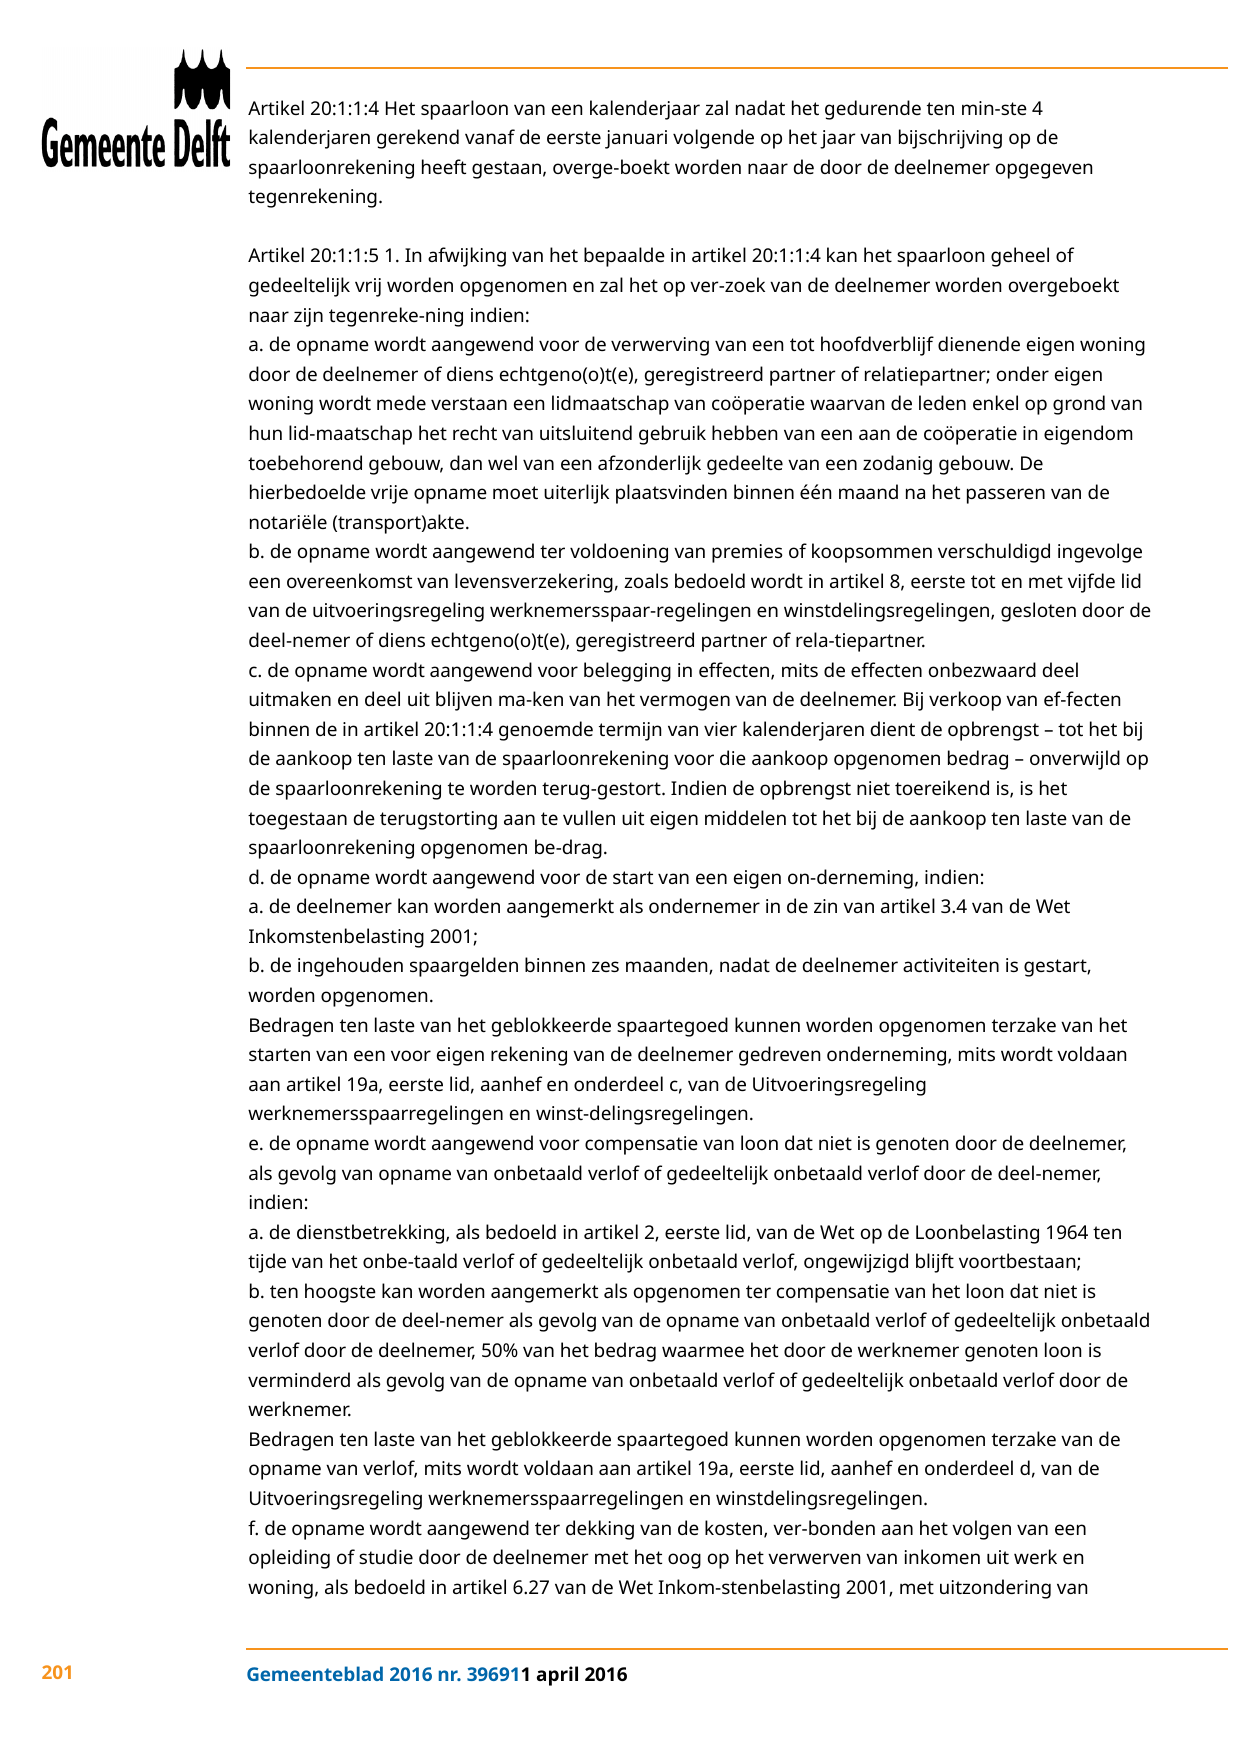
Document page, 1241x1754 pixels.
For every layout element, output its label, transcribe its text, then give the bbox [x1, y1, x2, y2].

text Bedragen ten laste van het geblokkeerde spaartegoed kunnen worden opgenomen terzake van het starten van een voor eigen rekening van de deelnemer gedreven onderneming, mits wordt voldaan aan artikel 19a, eerste lid, aanhef en onderdeel c, van de Uitvoeringsregeling werknemersspaarregelingen en winst-delingsregelingen. [248, 1012, 1152, 1126]
text d. de opname wordt aangewend voor de start van een eigen on-derneming, indien: [248, 864, 1152, 890]
text b. de ingehouden spaargelden binnen zes maanden, nadat de deelnemer activiteiten is gestart, worden opgenomen. [248, 953, 1152, 1008]
picture [41, 47, 231, 172]
text f. de opname wordt aangewend ter dekking van de kosten, ver-bonden aan het volgen van een opleiding of studie door de deelnemer met het oog op het verwerven van inkomen uit werk en woning, als bedoeld in artikel 6.27 van de Wet Inkom-stenbelasting 2001, met uitzondering van [248, 1515, 1152, 1600]
text a. de opname wordt aangewend voor de verwerving van een tot hoofdverblijf dienende eigen woning door de deelnemer of diens echtgeno(o)t(e), geregistreerd partner of relatiepartner; onder eigen woning wordt mede verstaan een lidmaatschap van coöperatie waarvan de leden enkel op grond van hun lid-maatschap het recht van uitsluitend gebruik hebben van een aan de coöperatie in eigendom toebehorend gebouw, dan wel van een afzonderlijk gedeelte van een zodanig gebouw. De hierbedoelde vrije opname moet uiterlijk plaatsvinden binnen één maand na het passeren van de notariële (transport)akte. [248, 331, 1152, 535]
text Bedragen ten laste van het geblokkeerde spaartegoed kunnen worden opgenomen terzake van de opname van verlof, mits wordt voldaan aan artikel 19a, eerste lid, aanhef en onderdeel d, van de Uitvoeringsregeling werknemersspaarregelingen en winstdelingsregelingen. [248, 1426, 1152, 1511]
text Artikel 20:1:1:4 Het spaarloon van een kalenderjaar zal nadat het gedurende ten min-ste 4 kalenderjaren gerekend vanaf de eerste januari volgende op het jaar van bijschrijving op de spaarloonrekening heeft gestaan, overge-boekt worden naar de door de deelnemer opgegeven tegenrekening. [248, 95, 1152, 209]
text Artikel 20:1:1:5 1. In afwijking van het bepaalde in artikel 20:1:1:4 kan het spaarloon geheel of gedeeltelijk vrij worden opgenomen en zal het op ver-zoek van de deelnemer worden overgeboekt naar zijn tegenreke-ning indien: [248, 243, 1152, 328]
text c. de opname wordt aangewend voor belegging in effecten, mits de effecten onbezwaard deel uitmaken en deel uit blijven ma-ken van het vermogen van de deelnemer. Bij verkoop van ef-fecten binnen de in artikel 20:1:1:4 genoemde termijn van vier kalenderjaren dient de opbrengst – tot het bij de aankoop ten laste van de spaarloonrekening voor die aankoop opgenomen bedrag – onverwijld op de spaarloonrekening te worden terug-gestort. Indien de opbrengst niet toereikend is, is het toegestaan de terugstorting aan te vullen uit eigen middelen tot het bij de aankoop ten laste van de spaarloonrekening opgenomen be-drag. [248, 657, 1152, 860]
text b. de opname wordt aangewend ter voldoening van premies of koopsommen verschuldigd ingevolge een overeenkomst van levensverzekering, zoals bedoeld wordt in artikel 8, eerste tot en met vijfde lid van de uitvoeringsregeling werknemersspaar-regelingen en winstdelingsregelingen, gesloten door de deel-nemer of diens echtgeno(o)t(e), geregistreerd partner of rela-tiepartner. [248, 538, 1152, 653]
text a. de dienstbetrekking, als bedoeld in artikel 2, eerste lid, van de Wet op de Loonbelasting 1964 ten tijde van het onbe-taald verlof of gedeeltelijk onbetaald verlof, ongewijzigd blijft voortbestaan; [248, 1219, 1152, 1274]
text a. de deelnemer kan worden aangemerkt als ondernemer in de zin van artikel 3.4 van de Wet Inkomstenbelasting 2001; [248, 893, 1152, 949]
text b. ten hoogste kan worden aangemerkt als opgenomen ter compensatie van het loon dat niet is genoten door de deel-nemer als gevolg van de opname van onbetaald verlof of gedeeltelijk onbetaald verlof door de deelnemer, 50% van het bedrag waarmee het door de werknemer genoten loon is verminderd als gevolg van de opname van onbetaald verlof of gedeeltelijk onbetaald verlof door de werknemer. [248, 1278, 1152, 1422]
text e. de opname wordt aangewend voor compensatie van loon dat niet is genoten door de deelnemer, als gevolg van opname van onbetaald verlof of gedeeltelijk onbetaald verlof door de deel-nemer, indien: [248, 1130, 1152, 1215]
